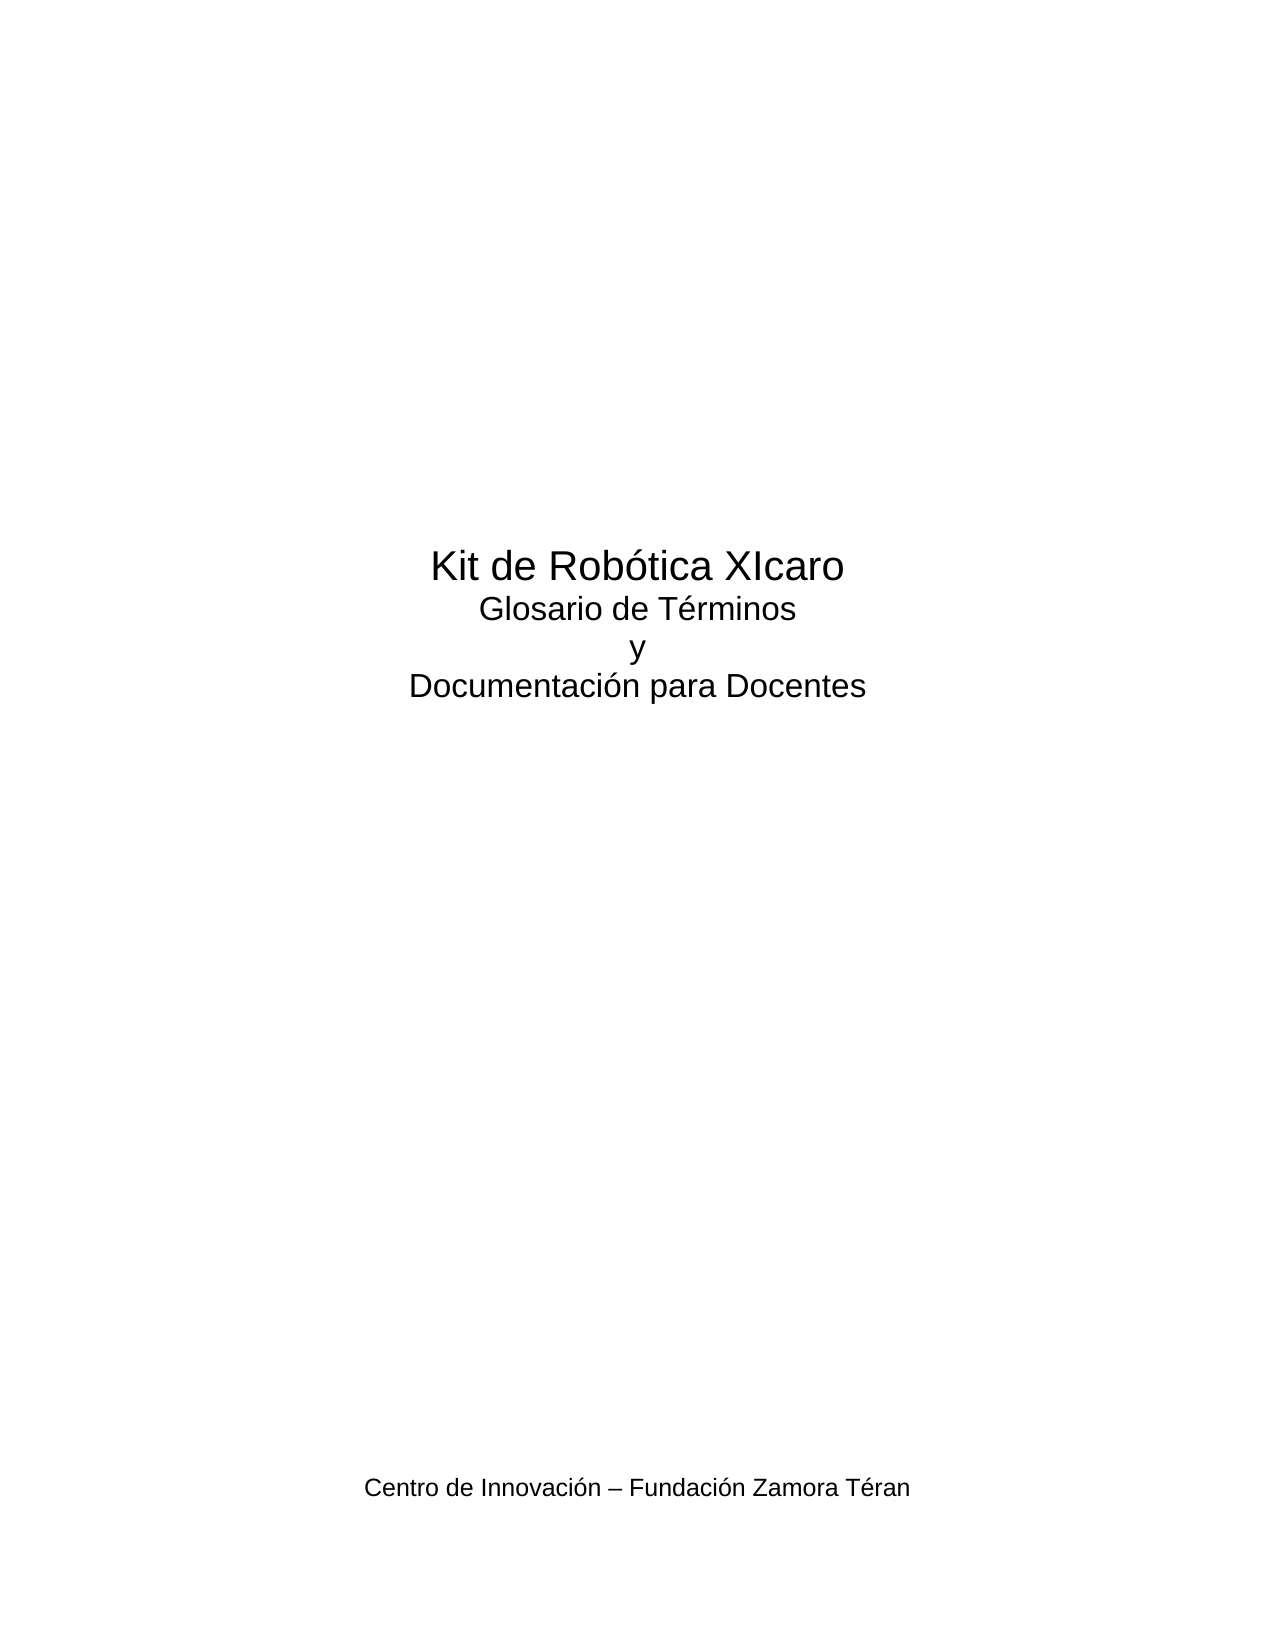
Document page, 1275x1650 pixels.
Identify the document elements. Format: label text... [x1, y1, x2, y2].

text Centro de Innovación – Fundación Zamora Téran [118, 1473, 1157, 1502]
text Kit de Robótica XIcaro [118, 541, 1157, 589]
text y [118, 627, 1157, 666]
text Glosario de Términos [118, 589, 1157, 627]
text Documentación para Docentes [118, 666, 1157, 704]
